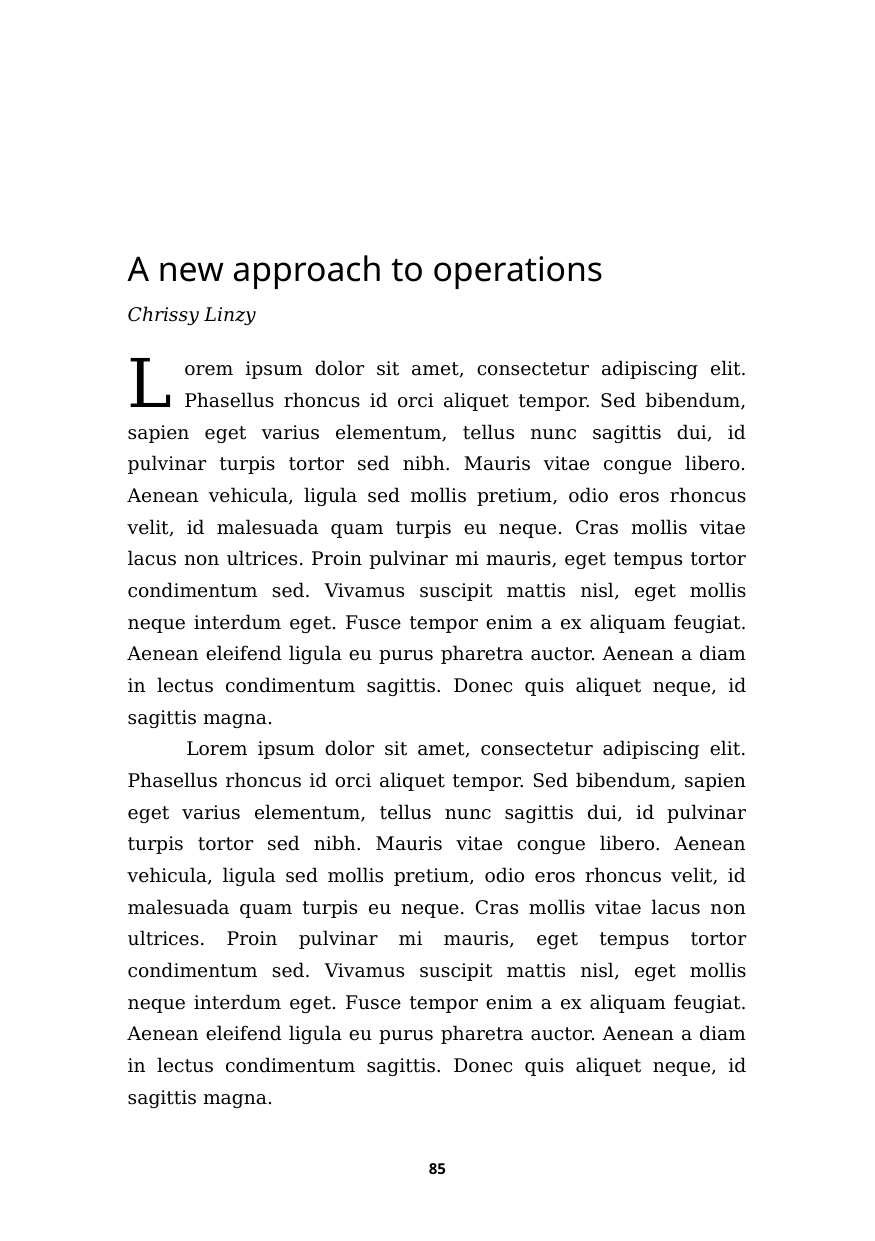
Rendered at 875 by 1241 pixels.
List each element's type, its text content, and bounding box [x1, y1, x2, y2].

subtitle A new approach to operations [127, 246, 747, 292]
text Lorem ipsum dolor sit amet, consectetur adipiscing elit. Phasellus rhoncus id orci aliquet tempor. Sed bibendum, sapien eget varius elementum, tellus nunc sagittis dui, id pulvinar turpis tortor sed nibh. Mauris vitae congue libero. Aenean vehicula, ligula sed mollis pretium, odio eros rhoncus velit, id malesuada quam turpis eu neque. Cras mollis vitae lacus non ultrices. Proin pulvinar mi mauris, eget tempus tortor condimentum sed. Vivamus suscipit mattis nisl, eget mollis neque interdum eget. Fusce tempor enim a ex aliquam feugiat. Aenean eleifend ligula eu purus pharetra auctor. Aenean a diam in lectus condimentum sagittis. Donec quis aliquet neque, id sagittis magna. [127, 738, 747, 1109]
text Chrissy Linzy [127, 304, 747, 326]
text Lorem ipsum dolor sit amet, consectetur adipiscing elit. Phasellus rhoncus id orci aliquet tempor. Sed bibendum, sapien eget varius elementum, tellus nunc sagittis dui, id pulvinar turpis tortor sed nibh. Mauris vitae congue libero. Aenean vehicula, ligula sed mollis pretium, odio eros rhoncus velit, id malesuada quam turpis eu neque. Cras mollis vitae lacus non ultrices. Proin pulvinar mi mauris, eget tempus tortor condimentum sed. Vivamus suscipit mattis nisl, eget mollis neque interdum eget. Fusce tempor enim a ex aliquam feugiat. Aenean eleifend ligula eu purus pharetra auctor. Aenean a diam in lectus condimentum sagittis. Donec quis aliquet neque, id sagittis magna. [127, 358, 747, 729]
